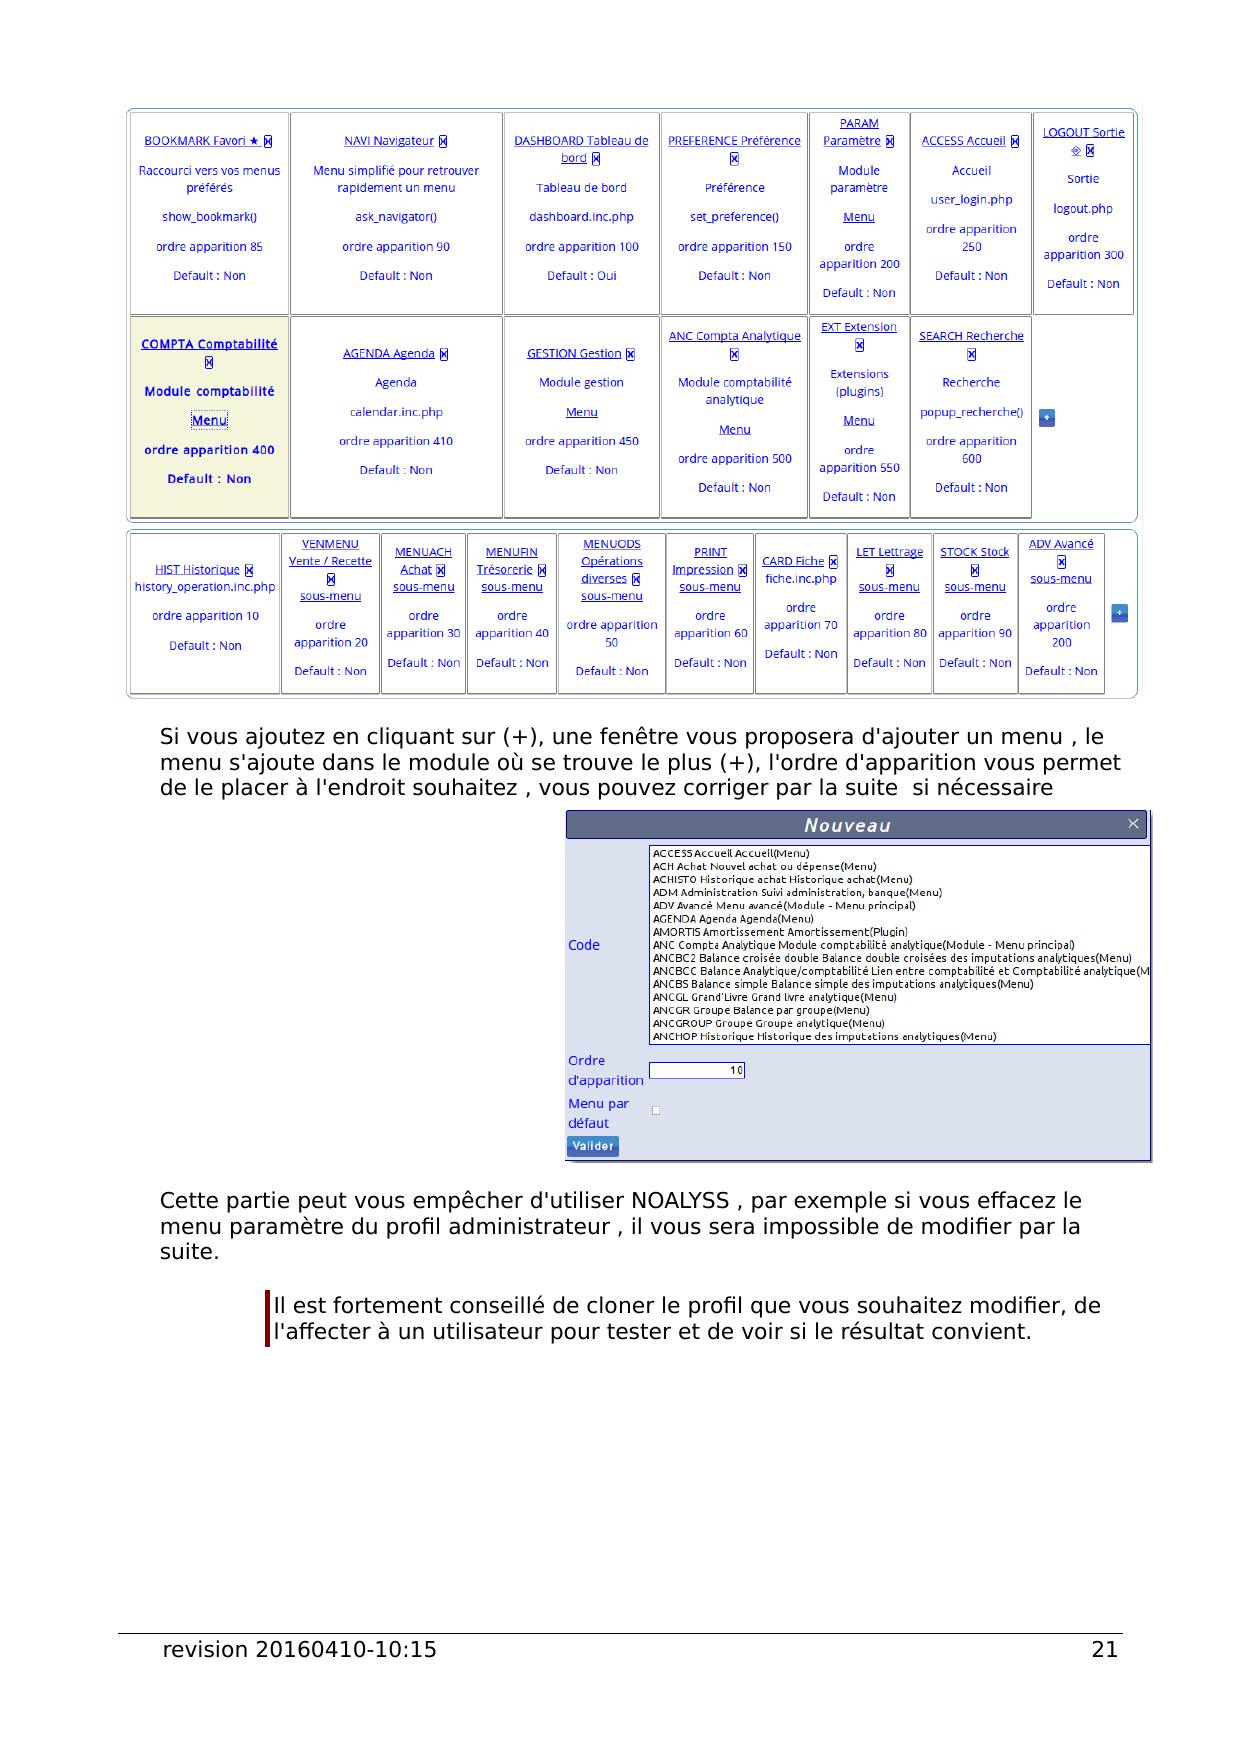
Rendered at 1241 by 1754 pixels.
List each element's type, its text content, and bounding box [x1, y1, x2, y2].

text Si vous ajoutez en cliquant sur (+), une fenêtre vous proposera d'ajouter un menu , le menu s'ajoute dans le module où se trouve le plus (+), l'ordre d'apparition vous permet de le placer à l'endroit souhaitez , vous pouvez corriger par la suite si nécessaire [159, 724, 1123, 801]
picture [565, 810, 1153, 1163]
text Il est fortement conseillé de cloner le profil que vous souhaitez modifier, de l'affecter à un utilisateur pour tester et de voir si le résultat convient. [270, 1290, 1123, 1347]
text Cette partie peut vous empêcher d'utiliser NOALYSS , par exemple si vous effacez le menu paramètre du profil administrateur , il vous sera impossible de modifier par la suite. [159, 1188, 1123, 1265]
picture [122, 103, 1143, 699]
